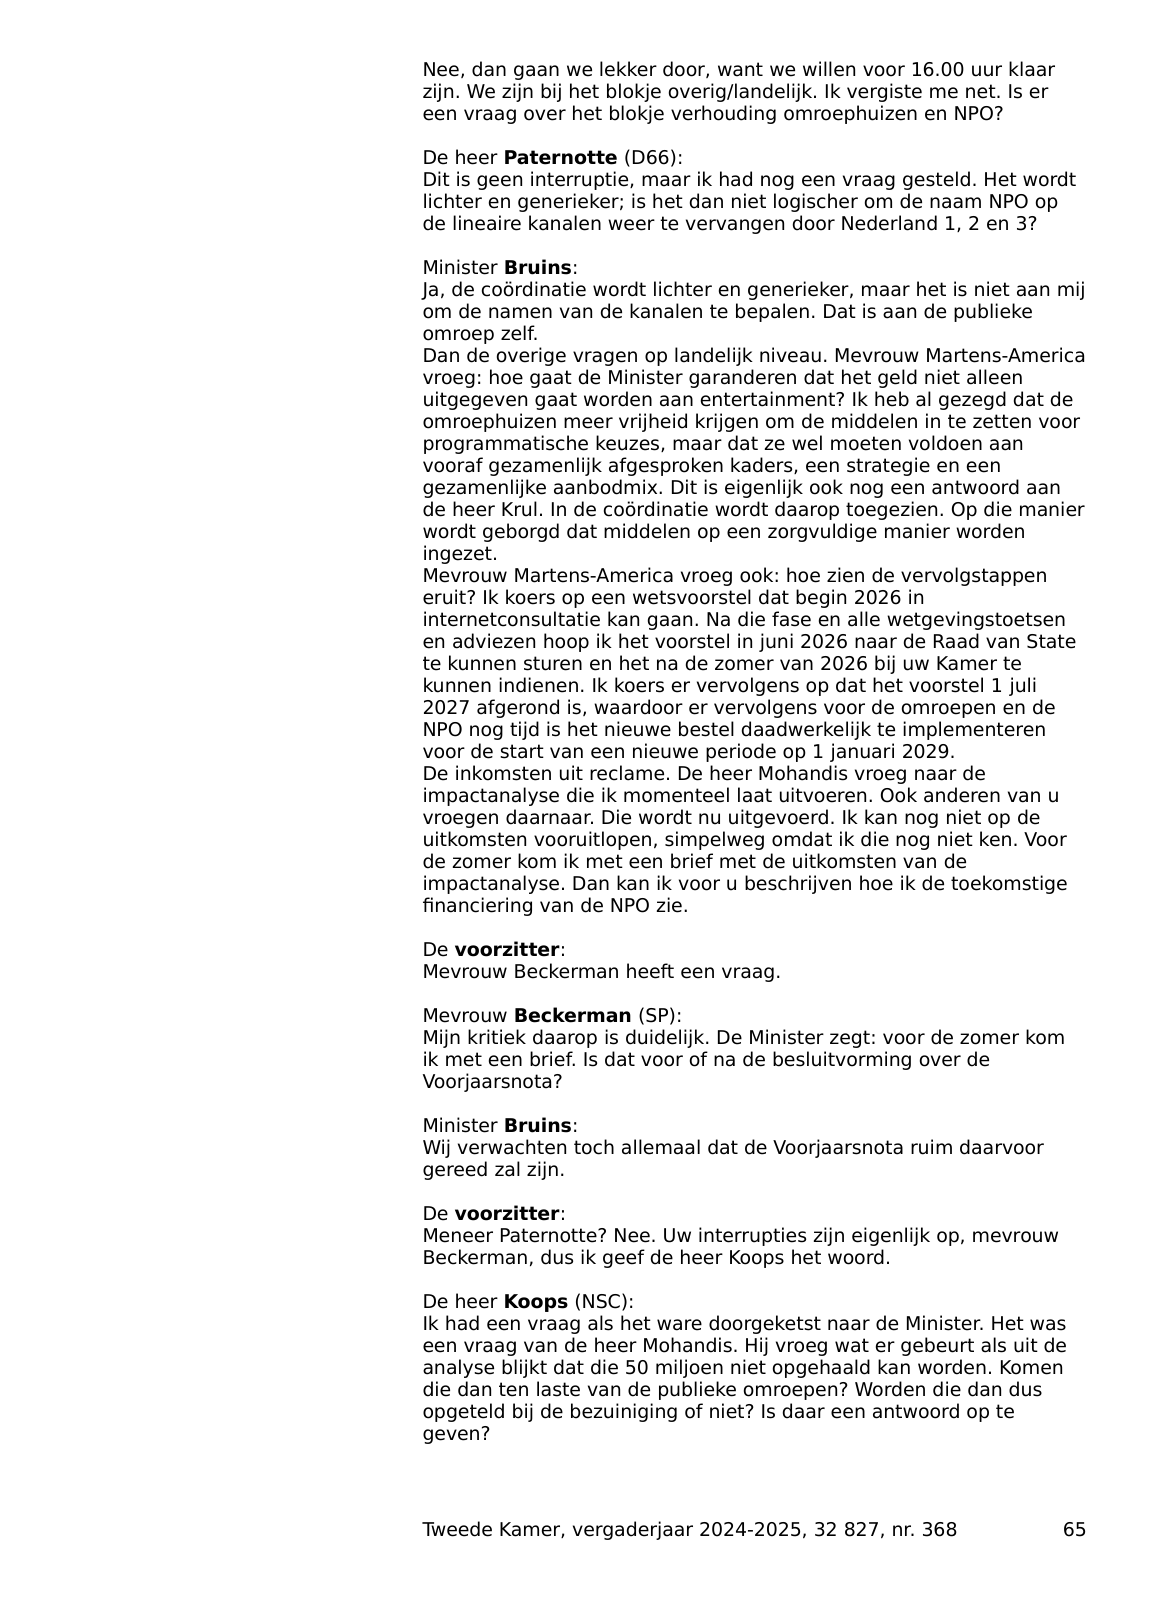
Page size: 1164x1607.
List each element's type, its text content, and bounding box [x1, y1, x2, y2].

text Mevrouw Martens-America vroeg ook: hoe zien de vervolgstappen eruit? Ik koers op een wetsvoorstel dat begin 2026 in internetconsultatie kan gaan. Na die fase en alle wetgevingstoetsen en adviezen hoop ik het voorstel in juni 2026 naar de Raad van State te kunnen sturen en het na de zomer van 2026 bij uw Kamer te kunnen indienen. Ik koers er vervolgens op dat het voorstel 1 juli 2027 afgerond is, waardoor er vervolgens voor de omroepen en de NPO nog tijd is het nieuwe bestel daadwerkelijk te implementeren voor de start van een nieuwe periode op 1 januari 2029. [422, 565, 1087, 763]
text Minister Bruins: [422, 257, 1087, 279]
text Dit is geen interruptie, maar ik had nog een vraag gesteld. Het wordt lichter en generieker; is het dan niet logischer om de naam NPO op de lineaire kanalen weer te vervangen door Nederland 1, 2 en 3? [422, 169, 1087, 235]
text Mevrouw Beckerman (SP): [422, 1005, 1087, 1027]
text De heer Paternotte (D66): [422, 147, 1087, 169]
text Mijn kritiek daarop is duidelijk. De Minister zegt: voor de zomer kom ik met een brief. Is dat voor of na de besluitvorming over de Voorjaarsnota? [422, 1027, 1087, 1093]
text Mevrouw Beckerman heeft een vraag. [422, 961, 1087, 983]
text De heer Koops (NSC): [422, 1291, 1087, 1313]
text Nee, dan gaan we lekker door, want we willen voor 16.00 uur klaar zijn. We zijn bij het blokje overig/landelijk. Ik vergiste me net. Is er een vraag over het blokje verhouding omroephuizen en NPO? [422, 59, 1087, 125]
text Wij verwachten toch allemaal dat de Voorjaarsnota ruim daarvoor gereed zal zijn. [422, 1137, 1087, 1181]
text Dan de overige vragen op landelijk niveau. Mevrouw Martens-America vroeg: hoe gaat de Minister garanderen dat het geld niet alleen uitgegeven gaat worden aan entertainment? Ik heb al gezegd dat de omroephuizen meer vrijheid krijgen om de middelen in te zetten voor programmatische keuzes, maar dat ze wel moeten voldoen aan vooraf gezamenlijk afgesproken kaders, een strategie en een gezamenlijke aanbodmix. Dit is eigenlijk ook nog een antwoord aan de heer Krul. In de coördinatie wordt daarop toegezien. Op die manier wordt geborgd dat middelen op een zorgvuldige manier worden ingezet. [422, 345, 1087, 565]
text Meneer Paternotte? Nee. Uw interrupties zijn eigenlijk op, mevrouw Beckerman, dus ik geef de heer Koops het woord. [422, 1225, 1087, 1269]
text Ik had een vraag als het ware doorgeketst naar de Minister. Het was een vraag van de heer Mohandis. Hij vroeg wat er gebeurt als uit de analyse blijkt dat die 50 miljoen niet opgehaald kan worden. Komen die dan ten laste van de publieke omroepen? Worden die dan dus opgeteld bij de bezuiniging of niet? Is daar een antwoord op te geven? [422, 1313, 1087, 1445]
text De voorzitter: [422, 1203, 1087, 1225]
text Minister Bruins: [422, 1115, 1087, 1137]
text De inkomsten uit reclame. De heer Mohandis vroeg naar de impactanalyse die ik momenteel laat uitvoeren. Ook anderen van u vroegen daarnaar. Die wordt nu uitgevoerd. Ik kan nog niet op de uitkomsten vooruitlopen, simpelweg omdat ik die nog niet ken. Voor de zomer kom ik met een brief met de uitkomsten van de impactanalyse. Dan kan ik voor u beschrijven hoe ik de toekomstige financiering van de NPO zie. [422, 763, 1087, 917]
text De voorzitter: [422, 939, 1087, 961]
text Ja, de coördinatie wordt lichter en generieker, maar het is niet aan mij om de namen van de kanalen te bepalen. Dat is aan de publieke omroep zelf. [422, 279, 1087, 345]
